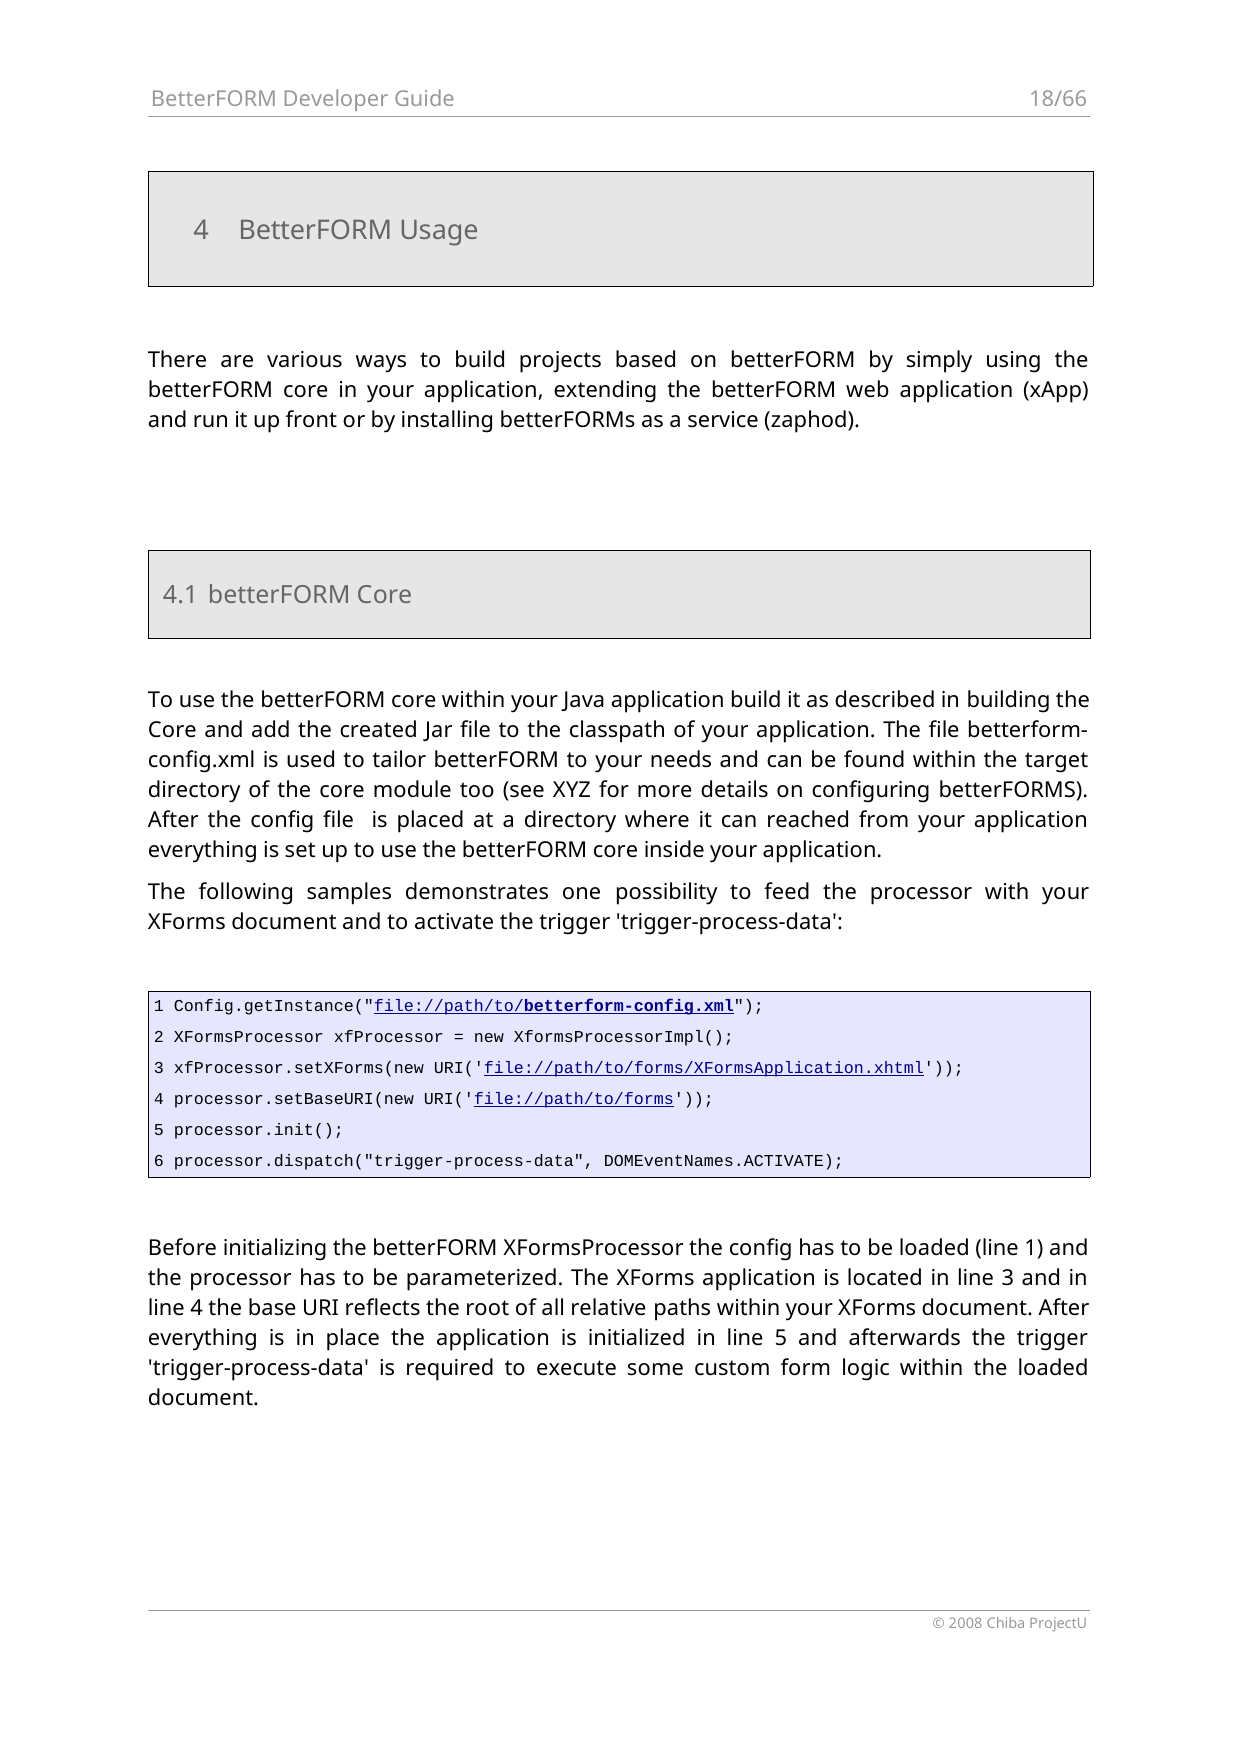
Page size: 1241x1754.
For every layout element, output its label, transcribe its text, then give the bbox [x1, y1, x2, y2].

text To use the betterFORM core within your Java application build it as described in building the Core and add the created Jar file to the classpath of your application. The file betterform-config.xml is used to tailor betterFORM to your needs and can be found within the target directory of the core module too (see XYZ for more details on configuring betterFORMS). After the config file is placed at a directory where it can reached from your application everything is set up to use the betterFORM core inside your application. [148, 684, 1090, 864]
text 2 XFormsProcessor xfProcessor = new XformsProcessorImpl(); [149, 1022, 1090, 1047]
text 5 processor.init(); [149, 1115, 1090, 1140]
text 1 Config.getInstance("file://path/to/betterform-config.xml"); [149, 992, 1090, 1016]
text 4 processor.setBaseURI(new URI('file://path/to/forms')); [149, 1084, 1090, 1109]
subtitle betterFORM Core [149, 551, 1090, 638]
text Before initializing the betterFORM XFormsProcessor the config has to be loaded (line 1) and the processor has to be parameterized. The XForms application is located in line 3 and in line 4 the base URI reflects the root of all relative paths within your XForms document. After everything is in place the application is initialized in line 5 and afterwards the trigger 'trigger-process-data' is required to execute some custom form logic within the loaded document. [148, 1232, 1090, 1412]
text 3 xfProcessor.setXForms(new URI('file://path/to/forms/XFormsApplication.xhtml')); [149, 1053, 1090, 1078]
text There are various ways to build projects based on betterFORM by simply using the betterFORM core in your application, extending the betterFORM web application (xApp) and run it up front or by installing betterFORMs as a service (zaphod). [148, 344, 1090, 434]
subtitle BetterFORM Usage [149, 172, 1093, 286]
text The following samples demonstrates one possibility to feed the processor with your XForms document and to activate the trigger 'trigger-process-data': [148, 876, 1090, 936]
text 6 processor.dispatch("trigger-process-data", DOMEventNames.ACTIVATE); [149, 1146, 1090, 1177]
